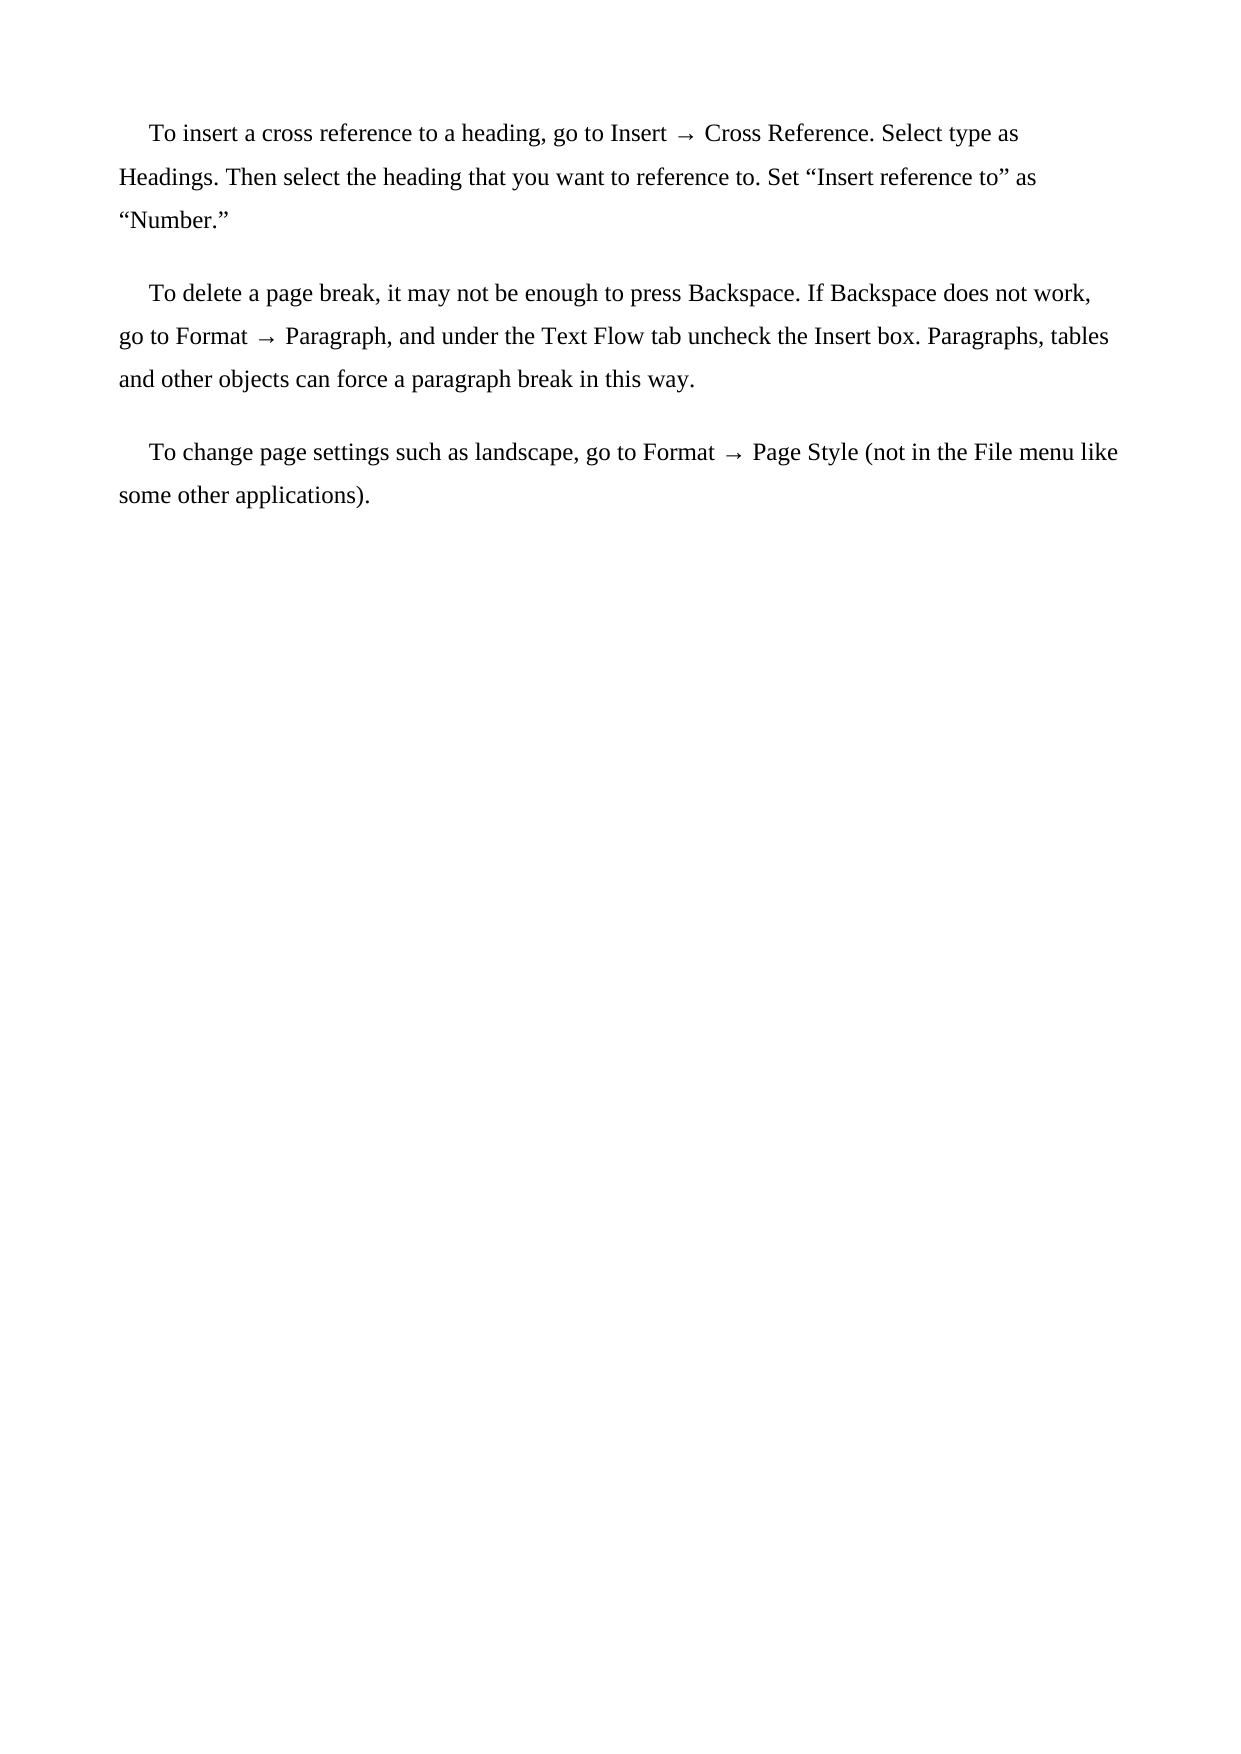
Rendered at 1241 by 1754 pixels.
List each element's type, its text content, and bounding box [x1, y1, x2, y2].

text To delete a page break, it may not be enough to press Backspace. If Backspace does not work, go to Format → Paragraph, and under the Text Flow tab uncheck the Insert box. Paragraphs, tables and other objects can force a paragraph break in this way. [118, 278, 1122, 393]
text To change page settings such as landscape, go to Format → Page Style (not in the File menu like some other applications). [118, 437, 1122, 509]
text To insert a cross reference to a heading, go to Insert → Cross Reference. Select type as Headings. Then select the heading that you want to reference to. Set “Insert reference to” as “Number.” [118, 118, 1122, 233]
